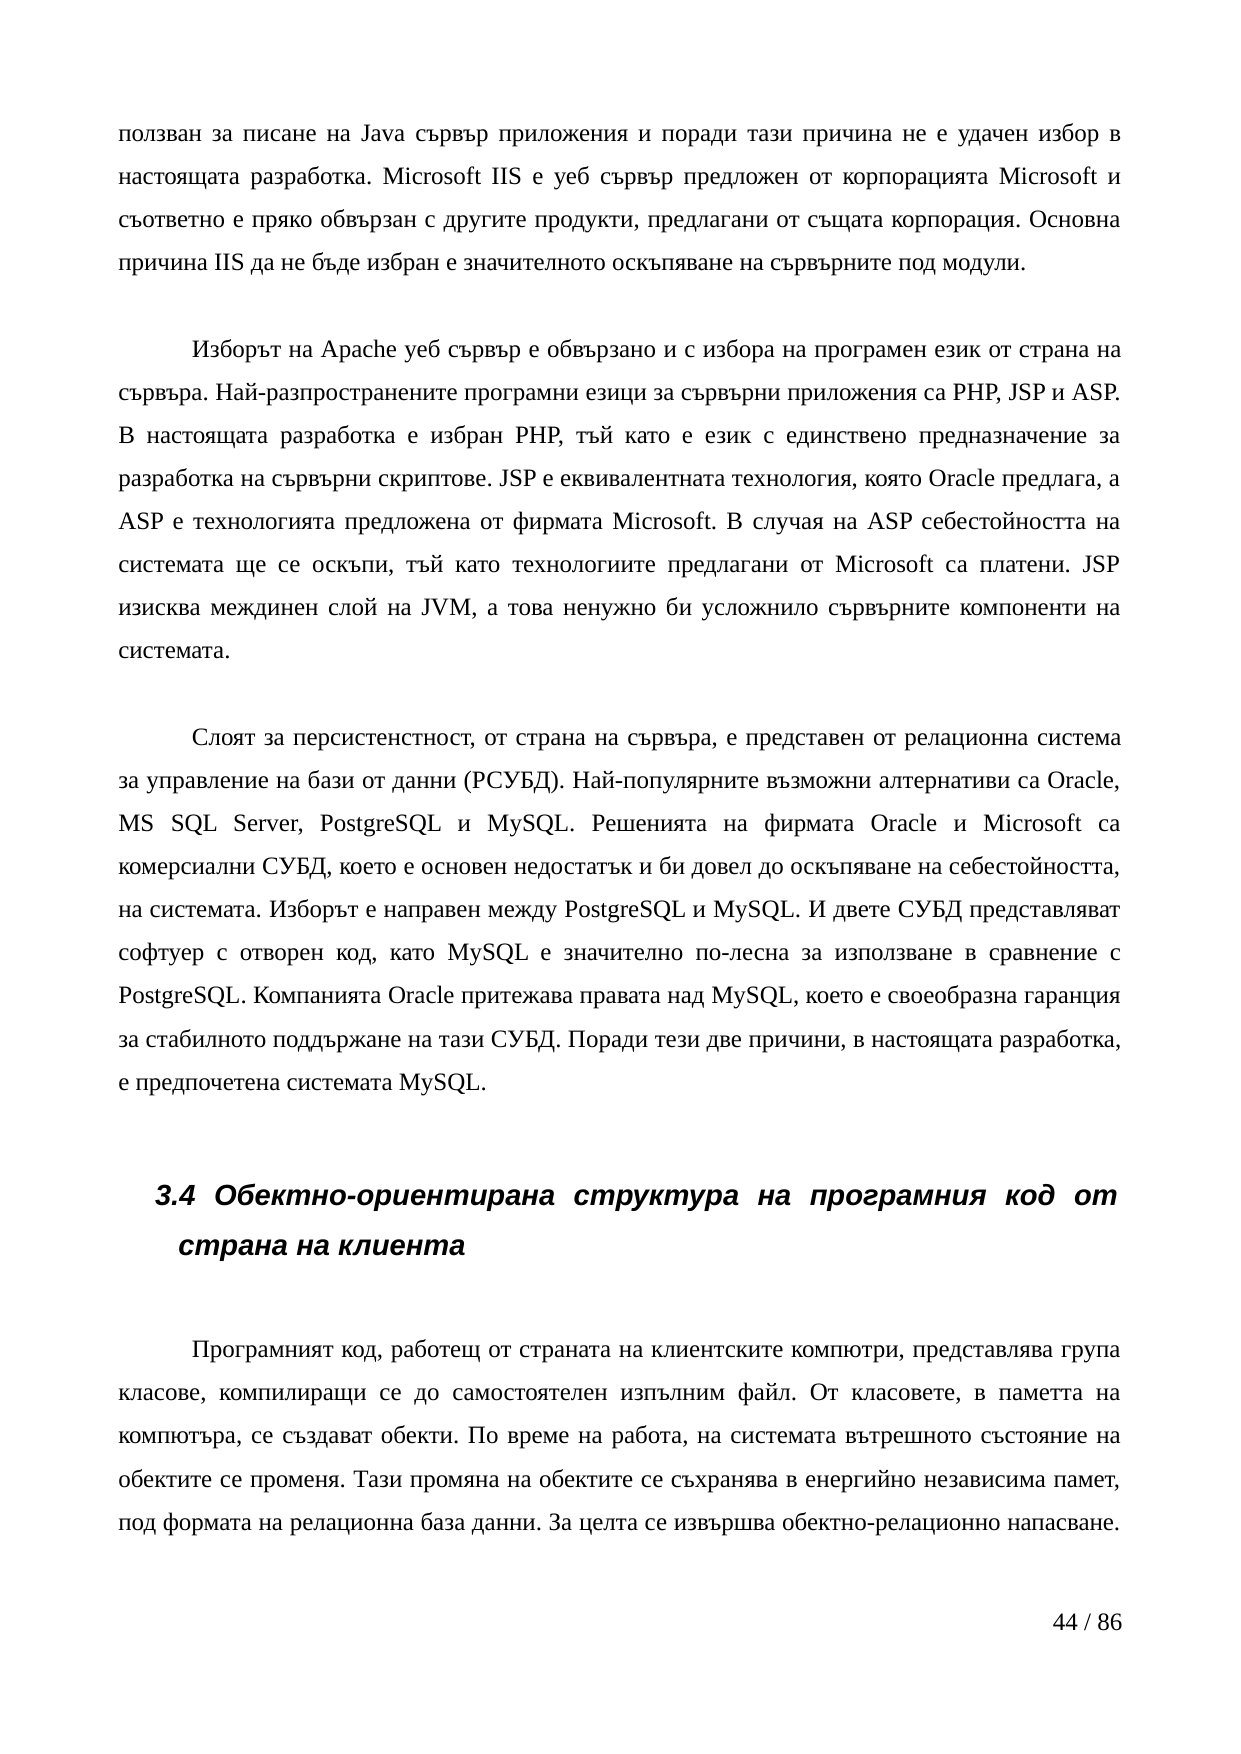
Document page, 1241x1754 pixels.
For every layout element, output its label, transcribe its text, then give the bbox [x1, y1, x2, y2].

subtitle 3.4 Обектно-ориентирана структура на програмния код от страна на клиента [118, 1178, 1122, 1262]
text Програмният код, работещ от страната на клиентските компютри, представлява група класове, компилиращи се до самостоятелен изпълним файл. От класовете, в паметта на компютъра, се създават обекти. По време на работа, на системата вътрешното състояние на обектите се променя. Тази промяна на обектите се съхранява в енергийно независима памет, под формата на релационна база данни. За целта се извършва обектно-релационно напасване. [118, 1334, 1122, 1536]
text Слоят за персистенстност, от страна на сървъра, е представен от релационна система за управление на бази от данни (РСУБД). Най-популярните възможни алтернативи са Oracle, MS SQL Server, PostgreSQL и MySQL. Решенията на фирмата Oracle и Microsoft са комерсиални СУБД, което е основен недостатък и би довел до оскъпяване на себестойността, на системата. Изборът е направен между PostgreSQL и MySQL. И двете СУБД представляват софтуер с отворен код, като MySQL е значително по-лесна за използване в сравнение с PostgreSQL. Компанията Oracle притежава правата над MySQL, което е своеобразна гаранция за стабилното поддържане на тази СУБД. Поради тези две причини, в настоящата разработка, е предпочетена системата MySQL. [118, 722, 1122, 1096]
text Изборът на Apache уеб сървър е обвързано и с избора на програмен език от страна на сървъра. Най-разпространените програмни езици за сървърни приложения са PHP, JSP и ASP. В настоящата разработка е избран PHP, тъй като е език с единствено предназначение за разработка на сървърни скриптове. JSP е еквивалентната технология, която Oracle предлага, а ASP е технологията предложена от фирмата Microsoft. В случая на ASP себестойността на системата ще се оскъпи, тъй като технологиите предлагани от Microsoft са платени. JSP изисква междинен слой на JVM, а това ненужно би усложнило сървърните компоненти на системата. [118, 334, 1122, 664]
text ползван за писане на Java сървър приложения и поради тази причина не е удачен избор в настоящата разработка. Microsoft IIS е уеб сървър предложен от корпорацията Microsoft и съответно е пряко обвързан с другите продукти, предлагани от същата корпорация. Основна причина IIS да не бъде избран е значителното оскъпяване на сървърните под модули. [118, 118, 1122, 276]
